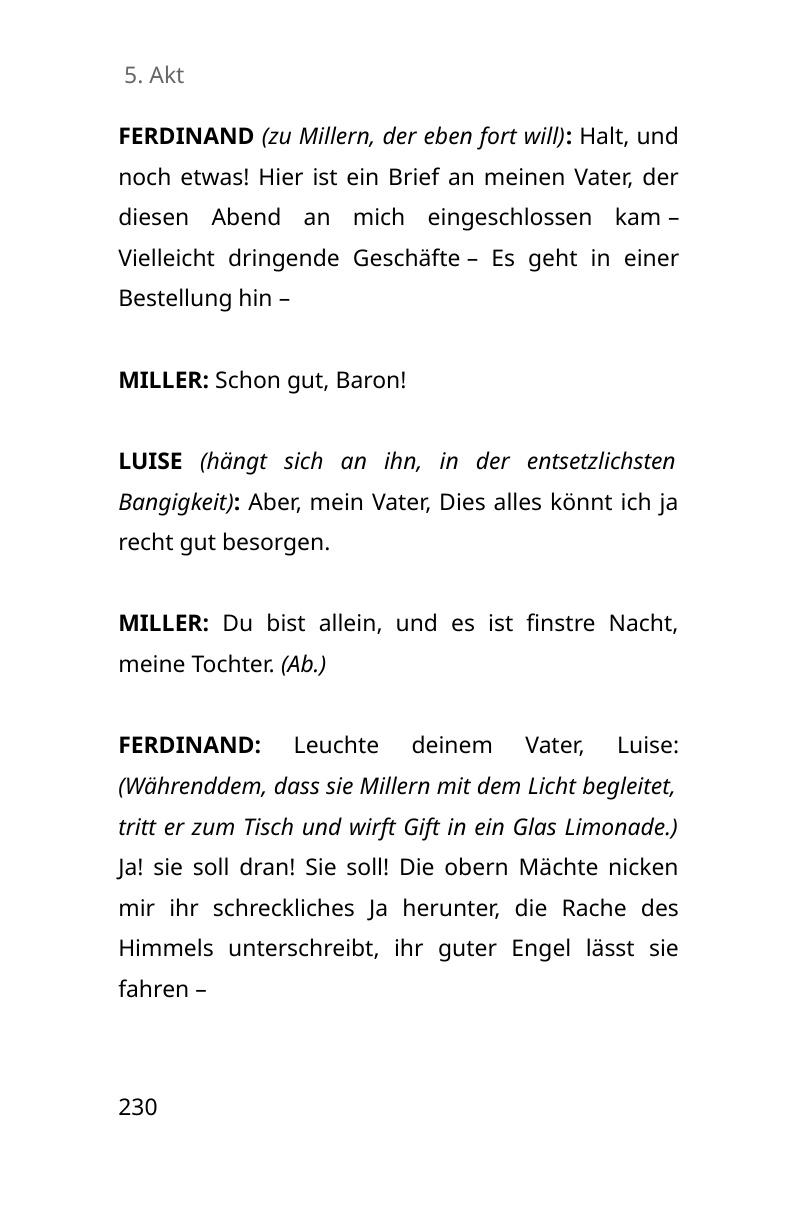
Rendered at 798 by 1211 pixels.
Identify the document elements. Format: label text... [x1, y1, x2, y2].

text MILLER: Schon gut, Baron! [118, 335, 679, 395]
text MILLER: Du bist allein, und es ist finstre Nacht, meine Tochter. (Ab.) [118, 578, 679, 679]
text LUISE (hängt sich an ihn, in der entsetzlichsten Bangigkeit): Aber, mein Vater, Dies alles könnt ich ja recht gut besorgen. [118, 416, 679, 557]
text FERDINAND (zu Millern, der eben fort will): Halt, und noch etwas! Hier ist ein Brief an meinen Vater, der diesen Abend an mich eingeschlossen kam – Vielleicht dringende Geschäfte – Es geht in einer Bestellung hin – [118, 120, 679, 313]
text FERDINAND: Leuchte deinem Vater, Luise: (Währenddem, dass sie Millern mit dem Licht begleitet, tritt er zum Tisch und wirft Gift in ein Glas Limonade.) Ja! sie soll dran! Sie soll! Die obern Mächte nicken mir ihr schreckliches Ja herunter, die Rache des Himmels unterschreibt, ihr guter Engel lässt sie fahren – [118, 700, 679, 1004]
